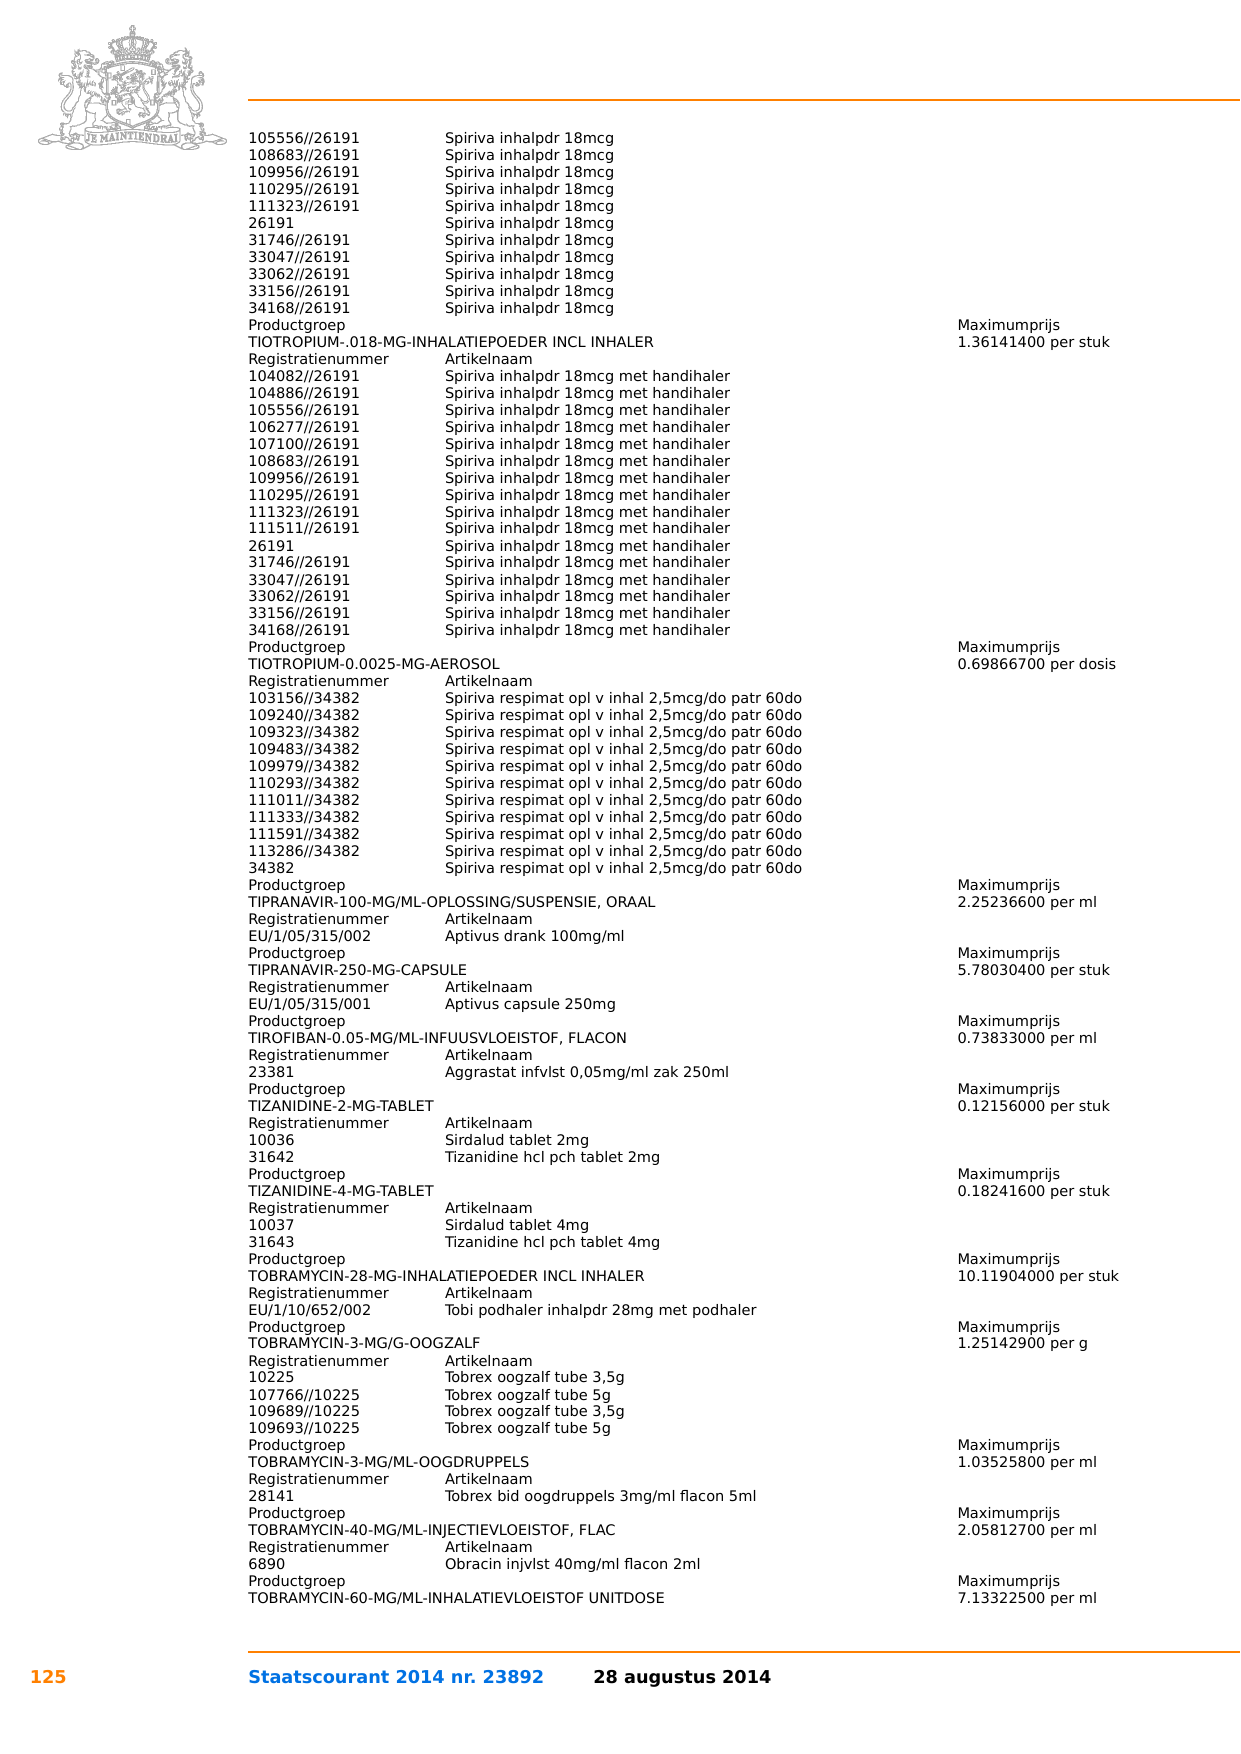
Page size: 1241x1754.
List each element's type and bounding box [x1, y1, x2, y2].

picture [38, 25, 227, 150]
